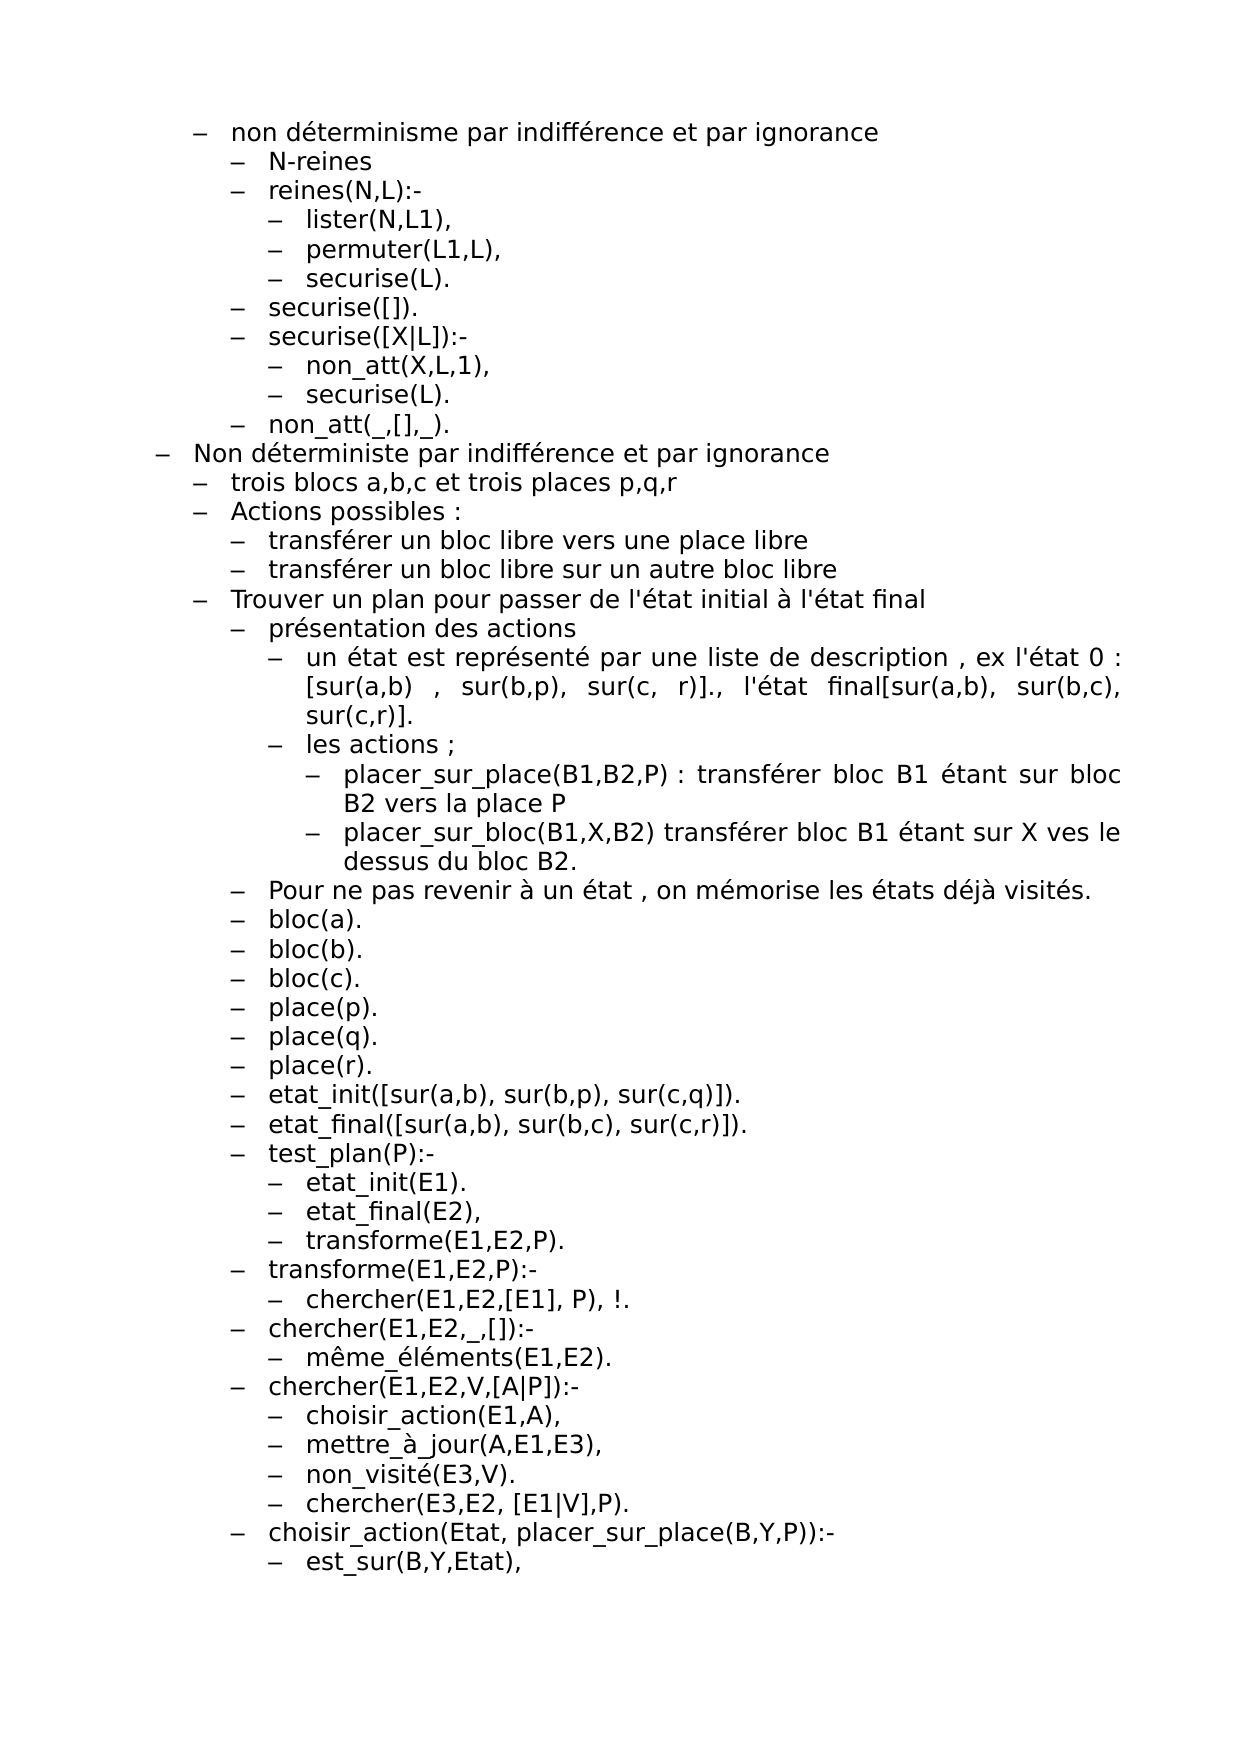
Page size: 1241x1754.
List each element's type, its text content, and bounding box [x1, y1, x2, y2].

list un état est représenté par une liste de description , ex l'état 0 : [sur(a,b) , sur(b,p), sur(c, r)]., l'état final[sur(a,b), sur(b,c), sur(c,r)]. [268, 643, 1122, 731]
list Actions possibles : [193, 497, 1122, 526]
list bloc(b). [231, 935, 1122, 964]
list non_visité(E3,V). [268, 1460, 1122, 1489]
list trois blocs a,b,c et trois places p,q,r [193, 468, 1122, 497]
list transférer un bloc libre sur un autre bloc libre [231, 556, 1122, 585]
list choisir_action(E1,A), [268, 1401, 1122, 1431]
list les actions ; [268, 731, 1122, 760]
list place(p). [231, 993, 1122, 1022]
list transforme(E1,E2,P). [268, 1226, 1122, 1256]
list Non déterministe par indifférence et par ignorance [156, 439, 1122, 468]
list N-reines [231, 147, 1122, 176]
list placer_sur_bloc(B1,X,B2) transférer bloc B1 étant sur X ves le dessus du bloc B2. [306, 818, 1122, 876]
list chercher(E1,E2,_,[]):- [231, 1314, 1122, 1343]
list reines(N,L):- [231, 176, 1122, 206]
list etat_final(E2), [268, 1197, 1122, 1226]
list chercher(E3,E2, [E1|V],P). [268, 1489, 1122, 1518]
list test_plan(P):- [231, 1139, 1122, 1168]
list non_att(_,[],_). [231, 410, 1122, 439]
list Trouver un plan pour passer de l'état initial à l'état final [193, 585, 1122, 614]
list bloc(c). [231, 964, 1122, 993]
list mettre_à_jour(A,E1,E3), [268, 1431, 1122, 1460]
list etat_init([sur(a,b), sur(b,p), sur(c,q)]). [231, 1081, 1122, 1110]
list présentation des actions [231, 614, 1122, 643]
list transforme(E1,E2,P):- [231, 1256, 1122, 1285]
list Pour ne pas revenir à un état , on mémorise les états déjà visités. [231, 876, 1122, 906]
list lister(N,L1), [268, 206, 1122, 235]
list chercher(E1,E2,[E1], P), !. [268, 1285, 1122, 1314]
list bloc(a). [231, 906, 1122, 935]
list est_sur(B,Y,Etat), [268, 1547, 1122, 1576]
list place(q). [231, 1022, 1122, 1051]
list transférer un bloc libre vers une place libre [231, 526, 1122, 556]
list permuter(L1,L), [268, 235, 1122, 264]
list non_att(X,L,1), [268, 351, 1122, 381]
list non déterminisme par indifférence et par ignorance [193, 118, 1122, 147]
list securise(L). [268, 381, 1122, 410]
list securise([X|L]):- [231, 322, 1122, 351]
list même_éléments(E1,E2). [268, 1343, 1122, 1372]
list choisir_action(Etat, placer_sur_place(B,Y,P)):- [231, 1518, 1122, 1547]
list etat_final([sur(a,b), sur(b,c), sur(c,r)]). [231, 1110, 1122, 1139]
list placer_sur_place(B1,B2,P) : transférer bloc B1 étant sur bloc B2 vers la place P [306, 760, 1122, 818]
list securise(L). [268, 264, 1122, 293]
list securise([]). [231, 293, 1122, 322]
list chercher(E1,E2,V,[A|P]):- [231, 1372, 1122, 1401]
list place(r). [231, 1051, 1122, 1081]
list etat_init(E1). [268, 1168, 1122, 1197]
